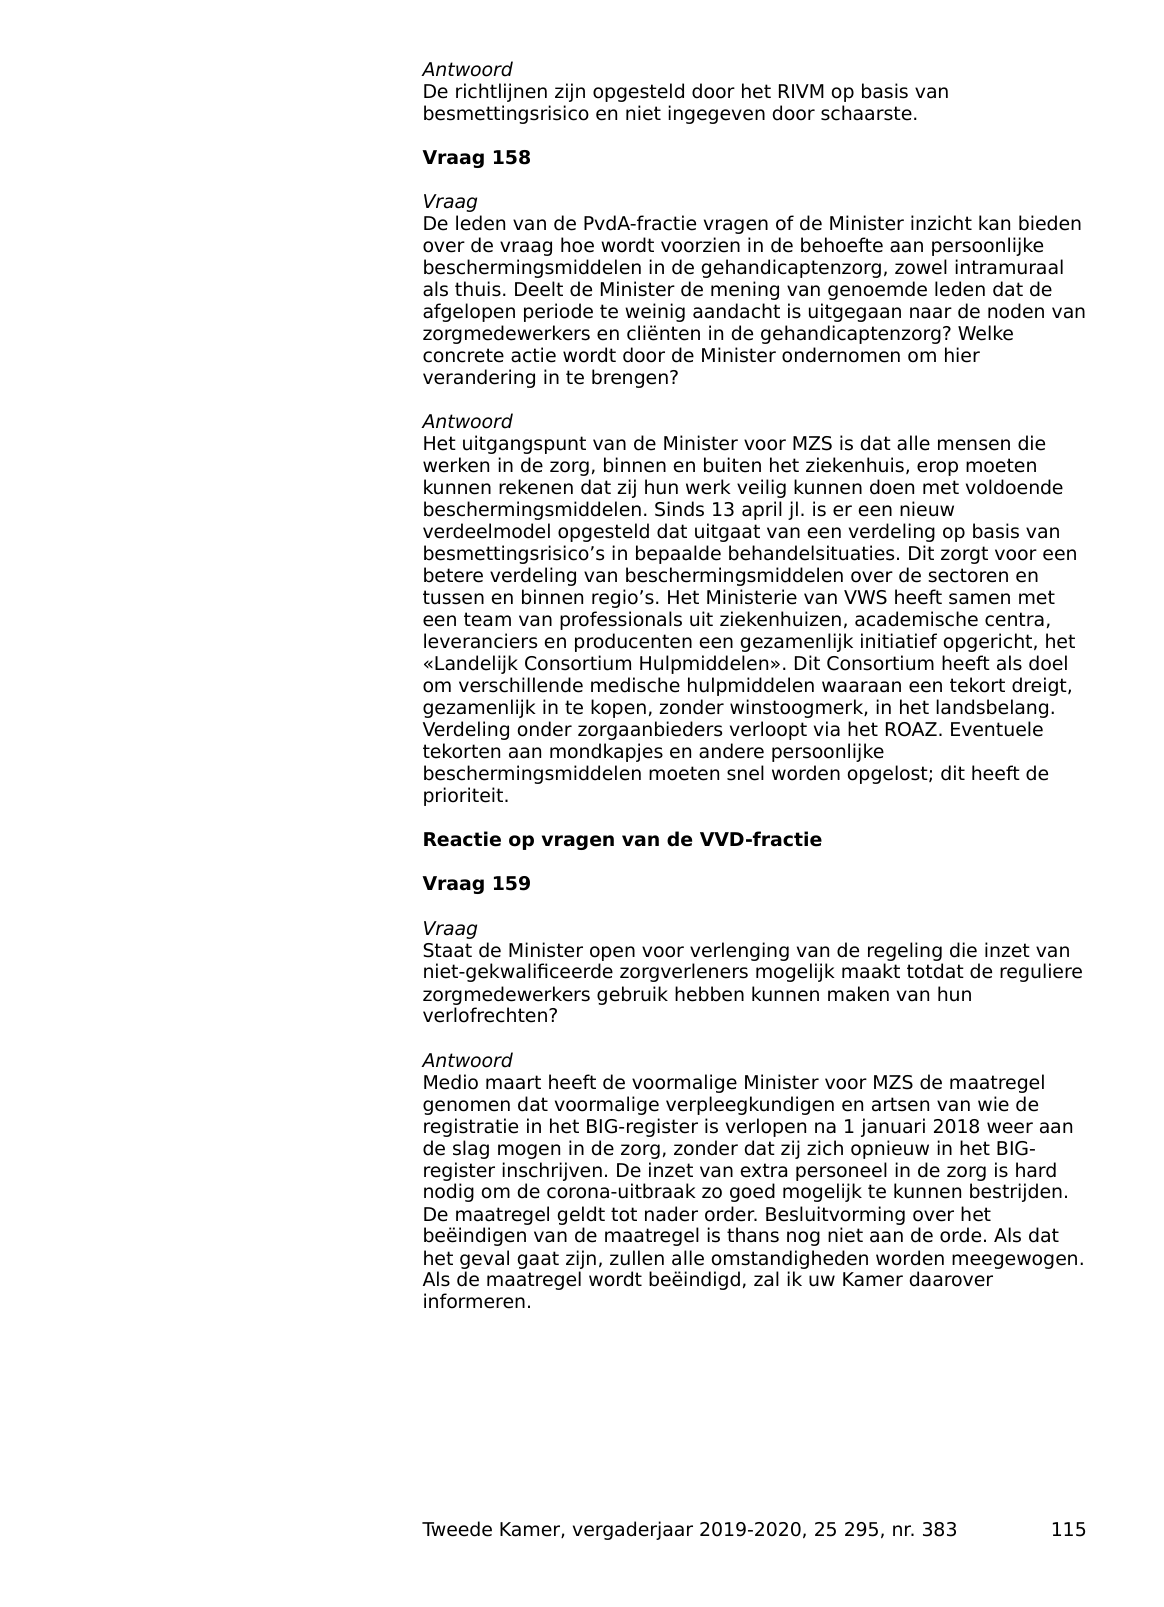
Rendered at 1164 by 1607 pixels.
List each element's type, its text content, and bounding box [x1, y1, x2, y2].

subtitle Antwoord [422, 59, 1087, 81]
subtitle Antwoord [422, 411, 1087, 433]
subtitle Antwoord [422, 1049, 1087, 1072]
text De richtlijnen zijn opgesteld door het RIVM op basis van besmettingsrisico en niet ingegeven door schaarste. [422, 81, 1087, 125]
subtitle Vraag 159 [422, 873, 1087, 895]
text Staat de Minister open voor verlenging van de regeling die inzet van niet-gekwalificeerde zorgverleners mogelijk maakt totdat de reguliere zorgmedewerkers gebruik hebben kunnen maken van hun verlofrechten? [422, 939, 1087, 1027]
subtitle Reactie op vragen van de VVD-fractie [422, 829, 1087, 851]
subtitle Vraag [422, 191, 1087, 213]
subtitle Vraag [422, 917, 1087, 939]
text Het uitgangspunt van de Minister voor MZS is dat alle mensen die werken in de zorg, binnen en buiten het ziekenhuis, erop moeten kunnen rekenen dat zij hun werk veilig kunnen doen met voldoende beschermingsmiddelen. Sinds 13 april jl. is er een nieuw verdeelmodel opgesteld dat uitgaat van een verdeling op basis van besmettingsrisico’s in bepaalde behandelsituaties. Dit zorgt voor een betere verdeling van beschermingsmiddelen over de sectoren en tussen en binnen regio’s. Het Ministerie van VWS heeft samen met een team van professionals uit ziekenhuizen, academische centra, leveranciers en producenten een gezamenlijk initiatief opgericht, het «Landelijk Consortium Hulpmiddelen». Dit Consortium heeft als doel om verschillende medische hulpmiddelen waaraan een tekort dreigt, gezamenlijk in te kopen, zonder winstoogmerk, in het landsbelang. Verdeling onder zorgaanbieders verloopt via het ROAZ. Eventuele tekorten aan mondkapjes en andere persoonlijke beschermingsmiddelen moeten snel worden opgelost; dit heeft de prioriteit. [422, 433, 1087, 807]
text De leden van de PvdA-fractie vragen of de Minister inzicht kan bieden over de vraag hoe wordt voorzien in de behoefte aan persoonlijke beschermingsmiddelen in de gehandicaptenzorg, zowel intramuraal als thuis. Deelt de Minister de mening van genoemde leden dat de afgelopen periode te weinig aandacht is uitgegaan naar de noden van zorgmedewerkers en cliënten in de gehandicaptenzorg? Welke concrete actie wordt door de Minister ondernomen om hier verandering in te brengen? [422, 213, 1087, 389]
subtitle Vraag 158 [422, 147, 1087, 169]
text Medio maart heeft de voormalige Minister voor MZS de maatregel genomen dat voormalige verpleegkundigen en artsen van wie de registratie in het BIG-register is verlopen na 1 januari 2018 weer aan de slag mogen in de zorg, zonder dat zij zich opnieuw in het BIG-register inschrijven. De inzet van extra personeel in de zorg is hard nodig om de corona-uitbraak zo goed mogelijk te kunnen bestrijden. De maatregel geldt tot nader order. Besluitvorming over het beëindigen van de maatregel is thans nog niet aan de orde. Als dat het geval gaat zijn, zullen alle omstandigheden worden meegewogen. Als de maatregel wordt beëindigd, zal ik uw Kamer daarover informeren. [422, 1072, 1087, 1313]
